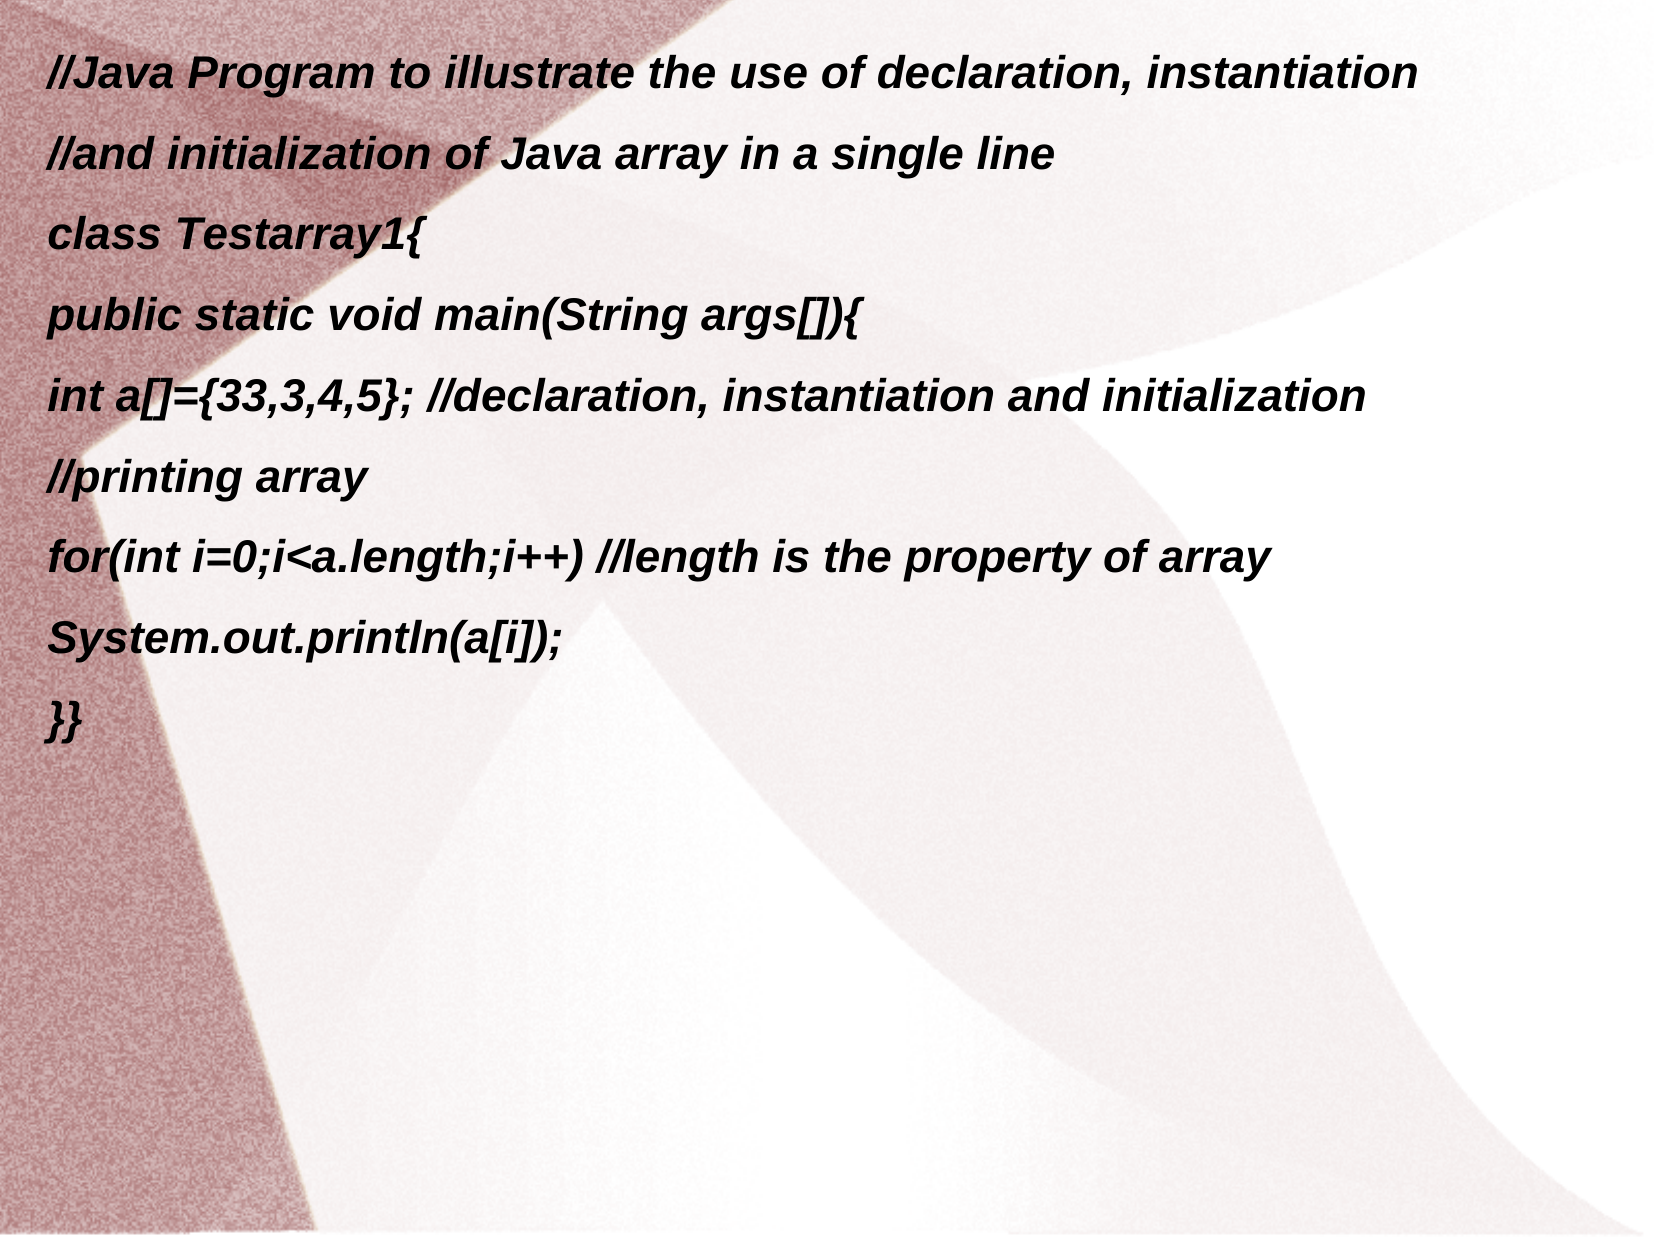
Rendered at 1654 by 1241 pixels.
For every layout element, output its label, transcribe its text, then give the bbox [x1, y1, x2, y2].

picture [0, 0, 1654, 1241]
list //Java Program to illustrate the use of declaration, instantiation //and initialization of Java array in a single line class Testarray1{ public static void main(String args[]){ int a[]={33,3,4,5}; //declaration, instantiation and initialization //printing array for(int i=0;i<a.length;i++) //length is the property of array System.out.println(a[i]); }} [47, 47, 1601, 1193]
